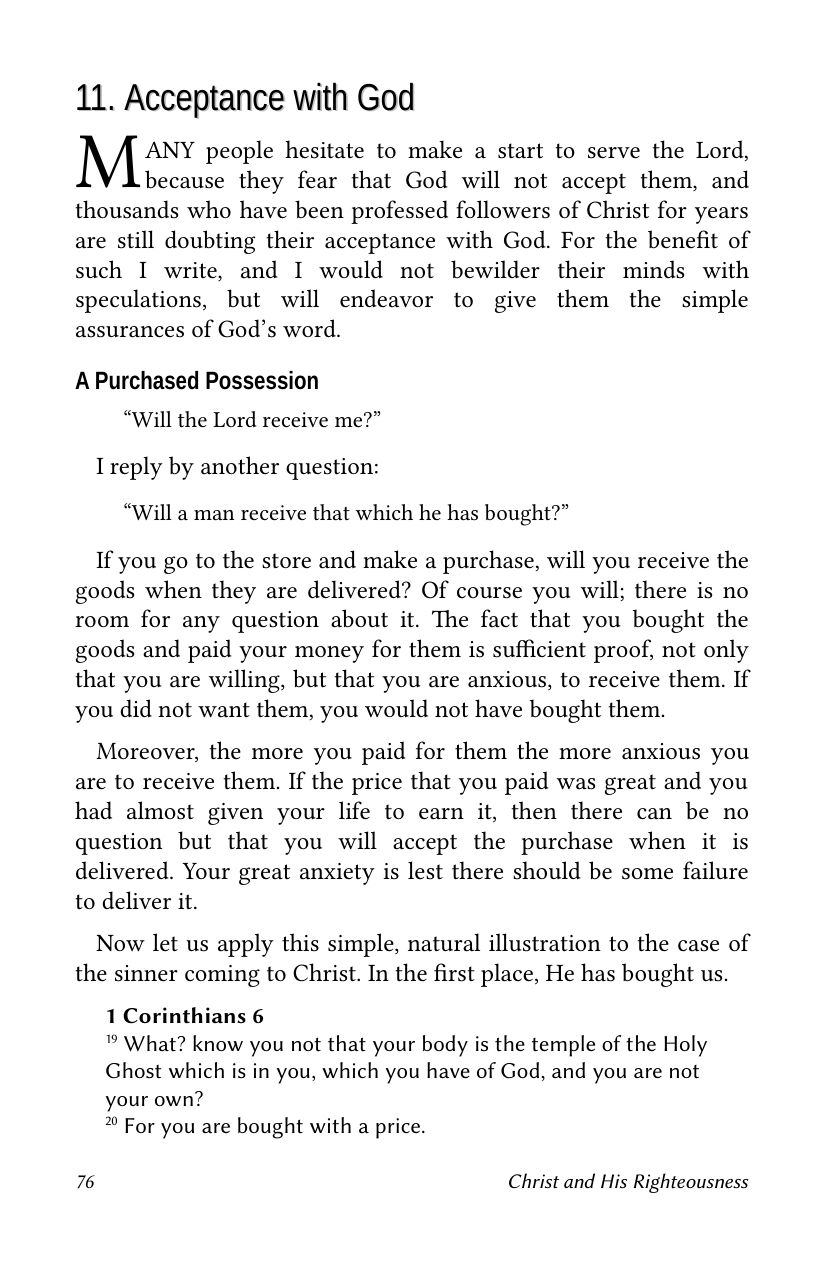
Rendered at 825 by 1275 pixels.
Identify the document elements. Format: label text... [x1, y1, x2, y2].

text MANY people hesitate to make a start to serve the Lord, because they fear that God will not accept them, and thousands who have been professed followers of Christ for years are still doubting their acceptance with God. For the benefit of such I write, and I would not bewilder their minds with speculations, but will endeavor to give them the simple assurances of God’s word. [75, 136, 750, 344]
text If you go to the store and make a purchase, will you receive the goods when they are delivered? Of course you will; there is no room for any question about it. The fact that you bought the goods and paid your money for them is sufficient proof, not only that you are willing, but that you are anxious, to receive them. If you did not want them, you would not have bought them. [75, 546, 750, 724]
text 19 What? know you not that your body is the temple of the Holy Ghost which is in you, which you have of God, and you are not your own? [105, 1031, 720, 1112]
text 20 For you are bought with a price. [105, 1113, 720, 1139]
title Acceptance with God [75, 75, 750, 118]
text “Will a man receive that which he has bought?” [105, 500, 720, 526]
text Moreover, the more you paid for them the more anxious you are to receive them. If the price that you paid was great and you had almost given your life to earn it, then there can be no question but that you will accept the purchase when it is delivered. Your great anxiety is lest there should be some failure to deliver it. [75, 737, 750, 915]
text I reply by another question: [75, 452, 750, 481]
text Now let us apply this simple, natural illustration to the case of the sinner coming to Christ. In the first place, He has bought us. [75, 929, 750, 987]
text 1 Corinthians 6 [105, 1003, 750, 1029]
text “Will the Lord receive me?” [105, 407, 720, 433]
subtitle A Purchased Possession [75, 366, 750, 395]
